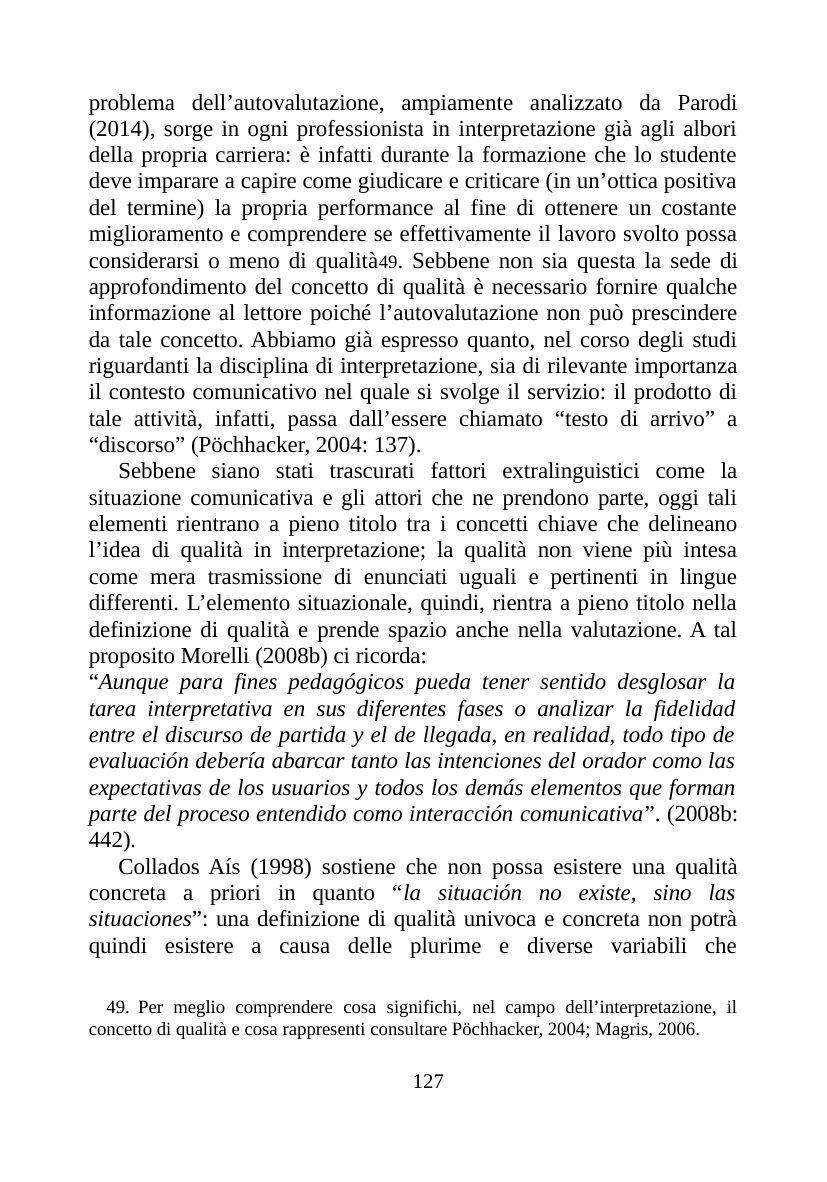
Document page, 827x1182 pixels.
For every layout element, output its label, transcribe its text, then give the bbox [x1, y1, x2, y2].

text Collados Aís (1998) sostiene che non possa esistere una qualità concreta a priori in quanto “la situación no existe, sino las situaciones”: una definizione di qualità univoca e concreta non potrà quindi esistere a causa delle plurime e diverse variabili che [88, 853, 738, 958]
text Sebbene siano stati trascurati fattori extralinguistici come la situazione comunicativa e gli attori che ne prendono parte, oggi tali elementi rientrano a pieno titolo tra i concetti chiave che delineano l’idea di qualità in interpretazione; la qualità non viene più intesa come mera trasmissione di enunciati uguali e pertinenti in lingue differenti. L’elemento situazionale, quindi, rientra a pieno titolo nella definizione di qualità e prende spazio anche nella valutazione. A tal proposito Morelli (2008b) ci ricorda: [88, 457, 738, 668]
text Per meglio comprendere cosa significhi, nel campo dell’interpretazione, il concetto di qualità e cosa rappresenti consultare Pöchhacker, 2004; Magris, 2006. [88, 996, 738, 1039]
text “Aunque para fines pedagógicos pueda tener sentido desglosar la tarea interpretativa en sus diferentes fases o analizar la fidelidad entre el discurso de partida y el de llegada, en realidad, todo tipo de evaluación debería abarcar tanto las intenciones del orador como las expectativas de los usuarios y todos los demás elementos que forman parte del proceso entendido como interacción comunicativa”. (2008b: 442). [88, 668, 738, 853]
text problema dell’autovalutazione, ampiamente analizzato da Parodi (2014), sorge in ogni professionista in interpretazione già agli albori della propria carriera: è infatti durante la formazione che lo studente deve imparare a capire come giudicare e criticare (in un’ottica positiva del termine) la propria performance al fine di ottenere un costante miglioramento e comprendere se effettivamente il lavoro svolto possa considerarsi o meno di qualità. Sebbene non sia questa la sede di approfondimento del concetto di qualità è necessario fornire qualche informazione al lettore poiché l’autovalutazione non può prescindere da tale concetto. Abbiamo già espresso quanto, nel corso degli studi riguardanti la disciplina di interpretazione, sia di rilevante importanza il contesto comunicativo nel quale si svolge il servizio: il prodotto di tale attività, infatti, passa dall’essere chiamato “testo di arrivo” a “discorso” (Pöchhacker, 2004: 137). [88, 88, 738, 457]
